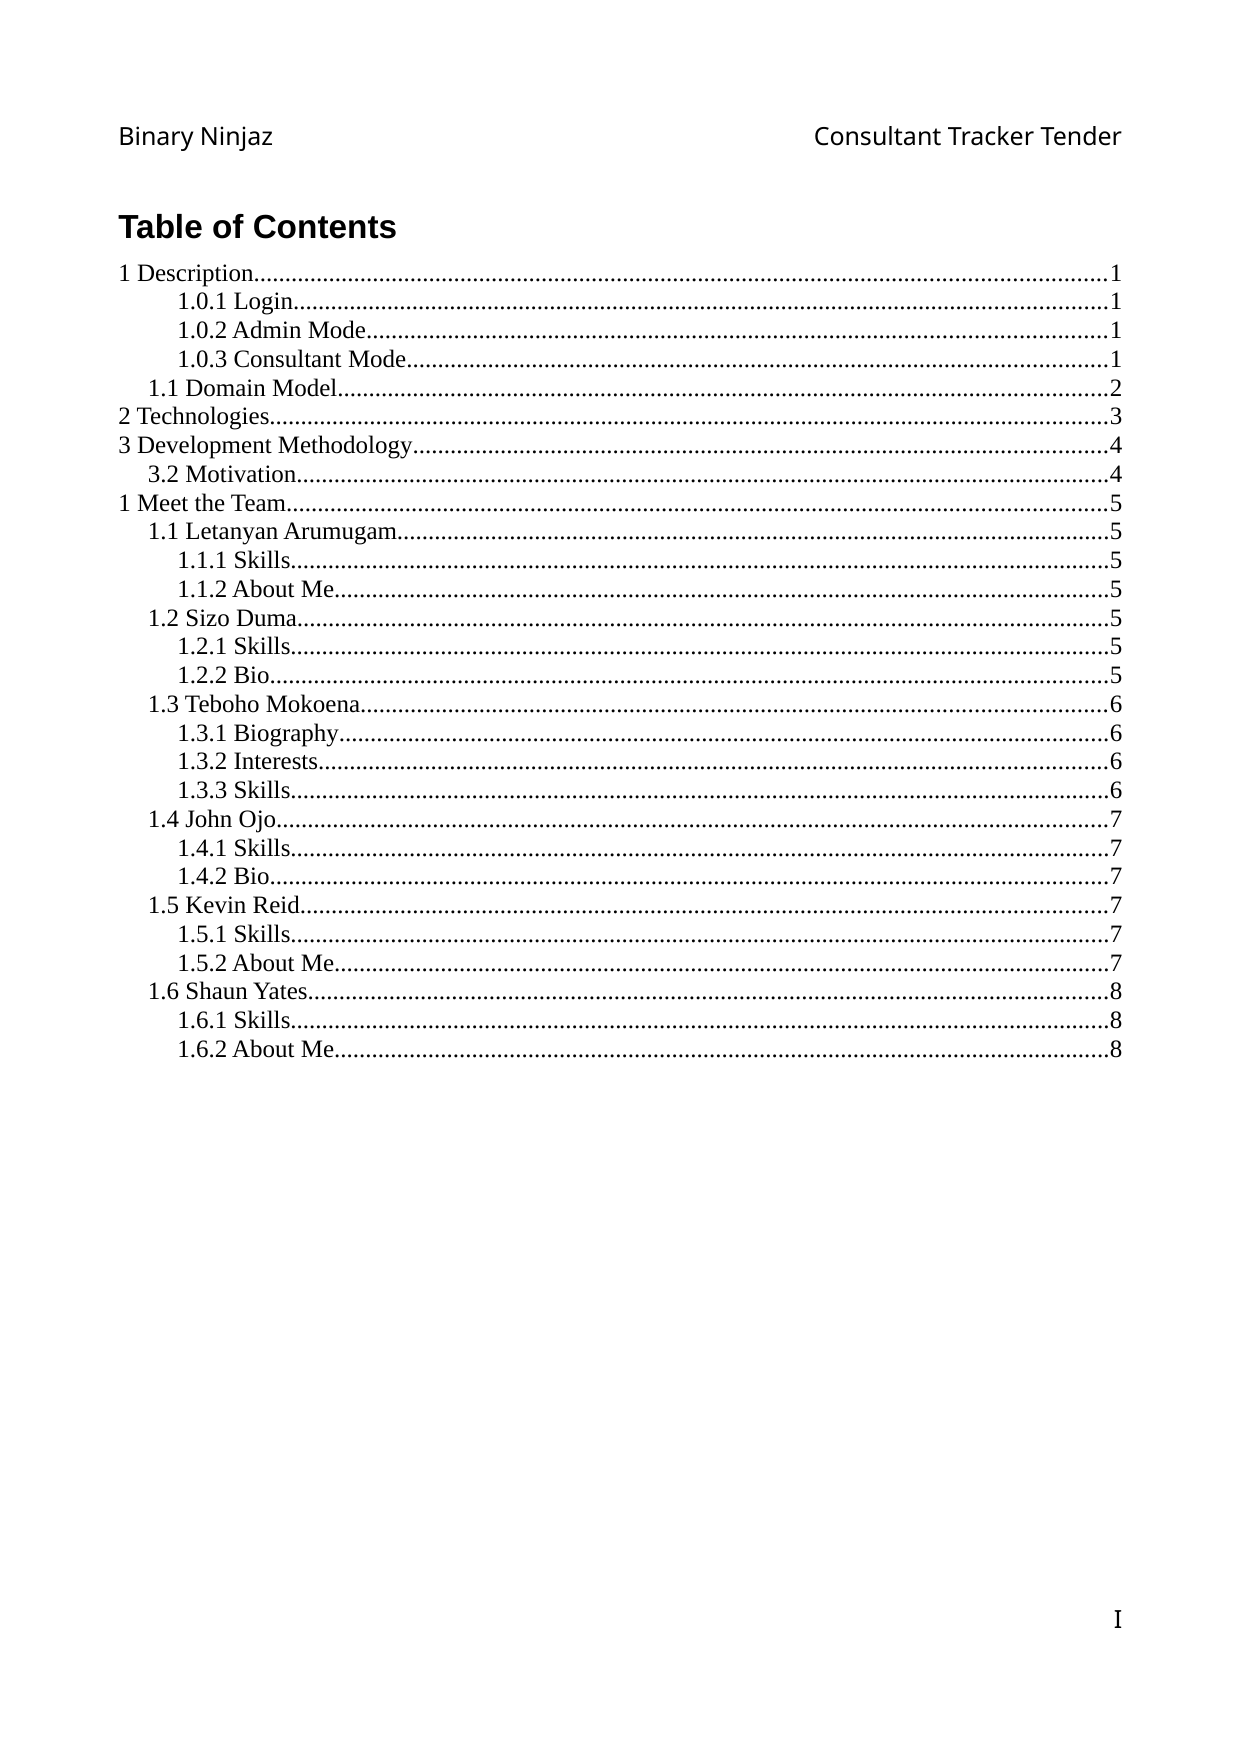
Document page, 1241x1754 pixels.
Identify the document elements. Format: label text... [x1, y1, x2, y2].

text 1.6 Shaun Yates 8 [148, 976, 1122, 1005]
text 3 Development Methodology 4 [118, 430, 1122, 459]
text 1.3 Teboho Mokoena 6 [148, 689, 1122, 718]
text 1.5.2 About Me 7 [177, 948, 1122, 976]
text 1.3.3 Skills 6 [177, 775, 1122, 804]
text 1.2.1 Skills 5 [177, 631, 1122, 660]
text 1.1.2 About Me 5 [177, 574, 1122, 603]
text 3.2 Motivation 4 [148, 459, 1122, 488]
text 1.5 Kevin Reid 7 [148, 890, 1122, 919]
text 2 Technologies 3 [118, 401, 1122, 430]
text 1.3.1 Biography 6 [177, 718, 1122, 746]
text 1.3.2 Interests 6 [177, 746, 1122, 775]
text 1.0.1 Login 1 [177, 286, 1122, 315]
text 1.6.1 Skills 8 [177, 1005, 1122, 1034]
text 1.1.1 Skills 5 [177, 545, 1122, 574]
text 1.0.2 Admin Mode 1 [177, 315, 1122, 344]
text 1.2.2 Bio 5 [177, 660, 1122, 689]
text 1.5.1 Skills 7 [177, 919, 1122, 948]
text 1.0.3 Consultant Mode 1 [177, 344, 1122, 373]
text 1.4.1 Skills 7 [177, 833, 1122, 861]
text 1.1 Letanyan Arumugam 5 [148, 516, 1122, 545]
text 1.4 John Ojo 7 [148, 804, 1122, 833]
text 1.6.2 About Me 8 [177, 1034, 1122, 1063]
text 1 Description 1 [118, 258, 1122, 286]
text 1.2 Sizo Duma 5 [148, 603, 1122, 631]
text 1.1 Domain Model 2 [148, 373, 1122, 401]
text 1.4.2 Bio 7 [177, 861, 1122, 890]
subtitle Table of Contents [118, 207, 1122, 245]
text 1 Meet the Team 5 [118, 488, 1122, 516]
